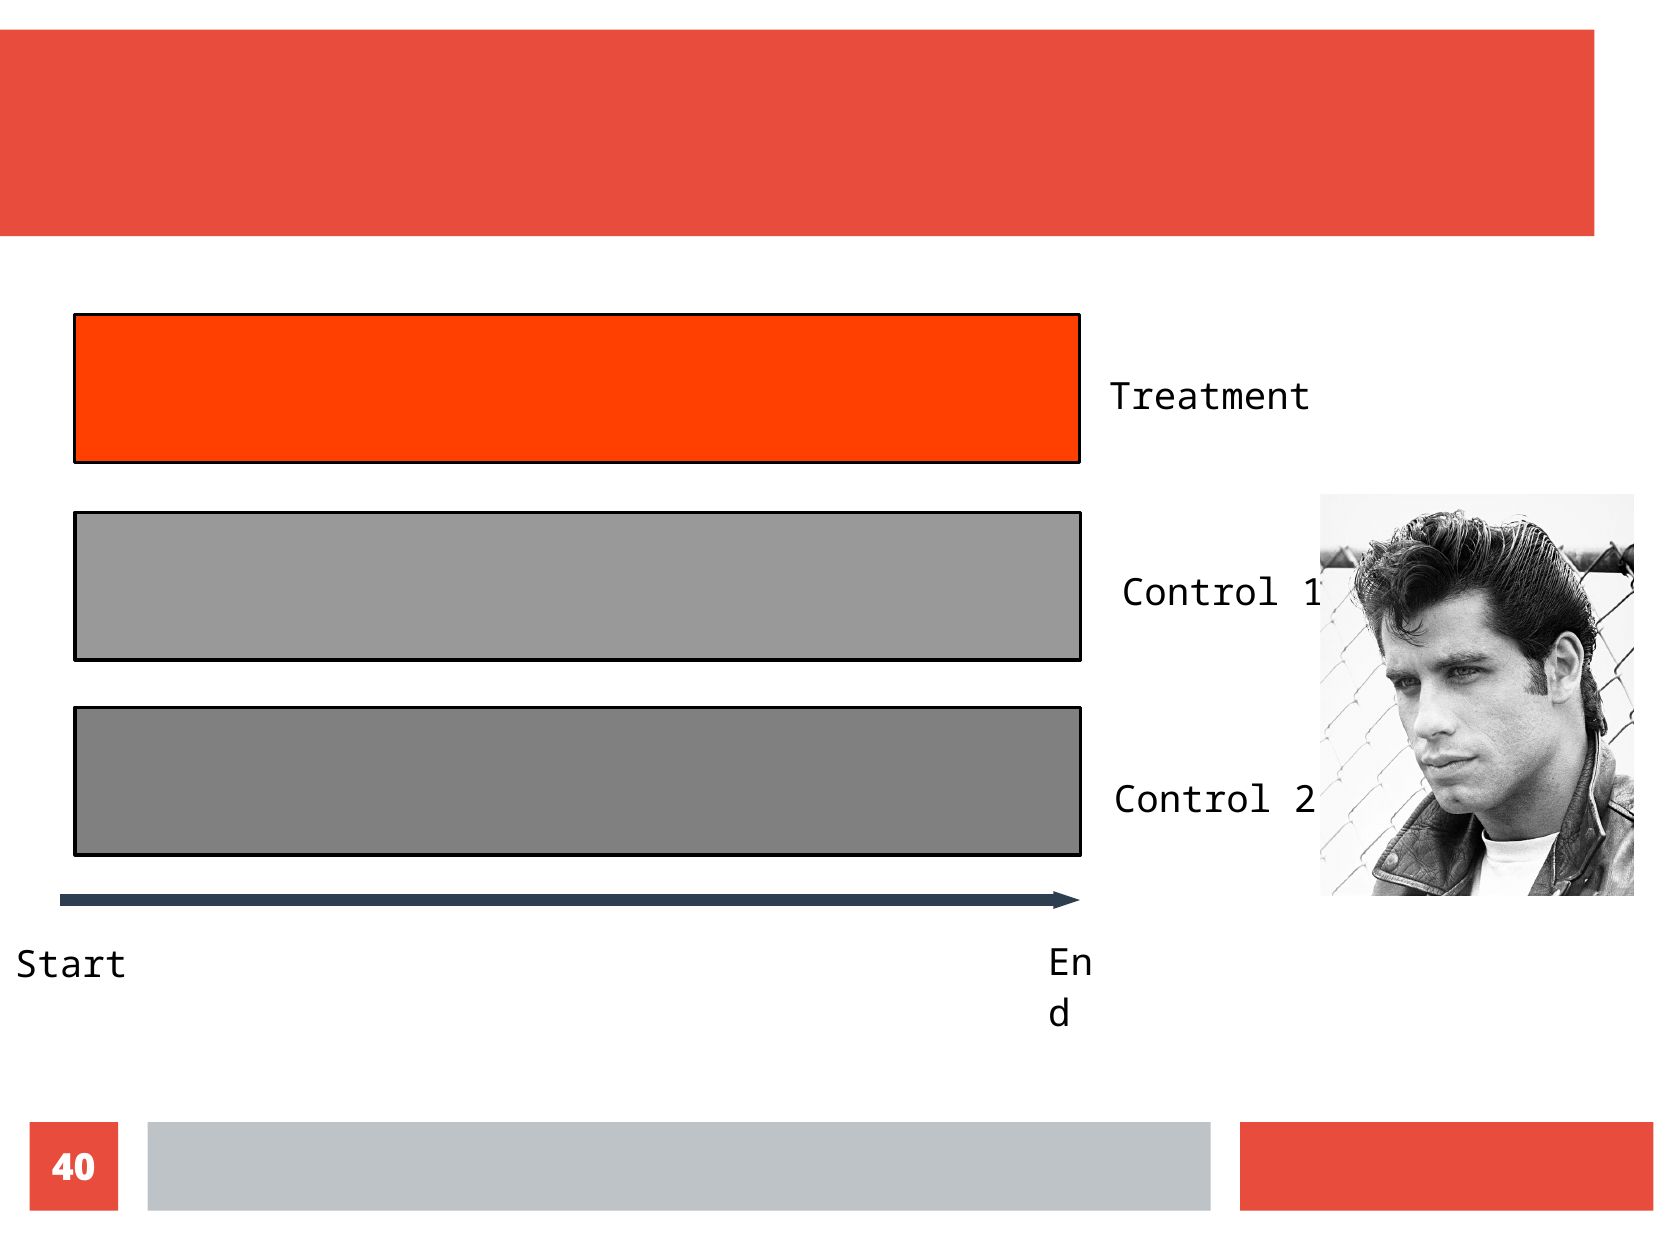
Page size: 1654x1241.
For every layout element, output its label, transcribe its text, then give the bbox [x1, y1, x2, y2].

text_box Start [0, 930, 226, 983]
text_box [75, 512, 1081, 661]
text_box Treatment [1094, 362, 1293, 416]
text_box Control 1 [1107, 558, 1306, 611]
text_box Control 2 [1099, 765, 1298, 818]
text_box [75, 707, 1081, 856]
text_box [74, 314, 1080, 463]
picture [1320, 494, 1634, 896]
text_box End [1033, 928, 1126, 982]
